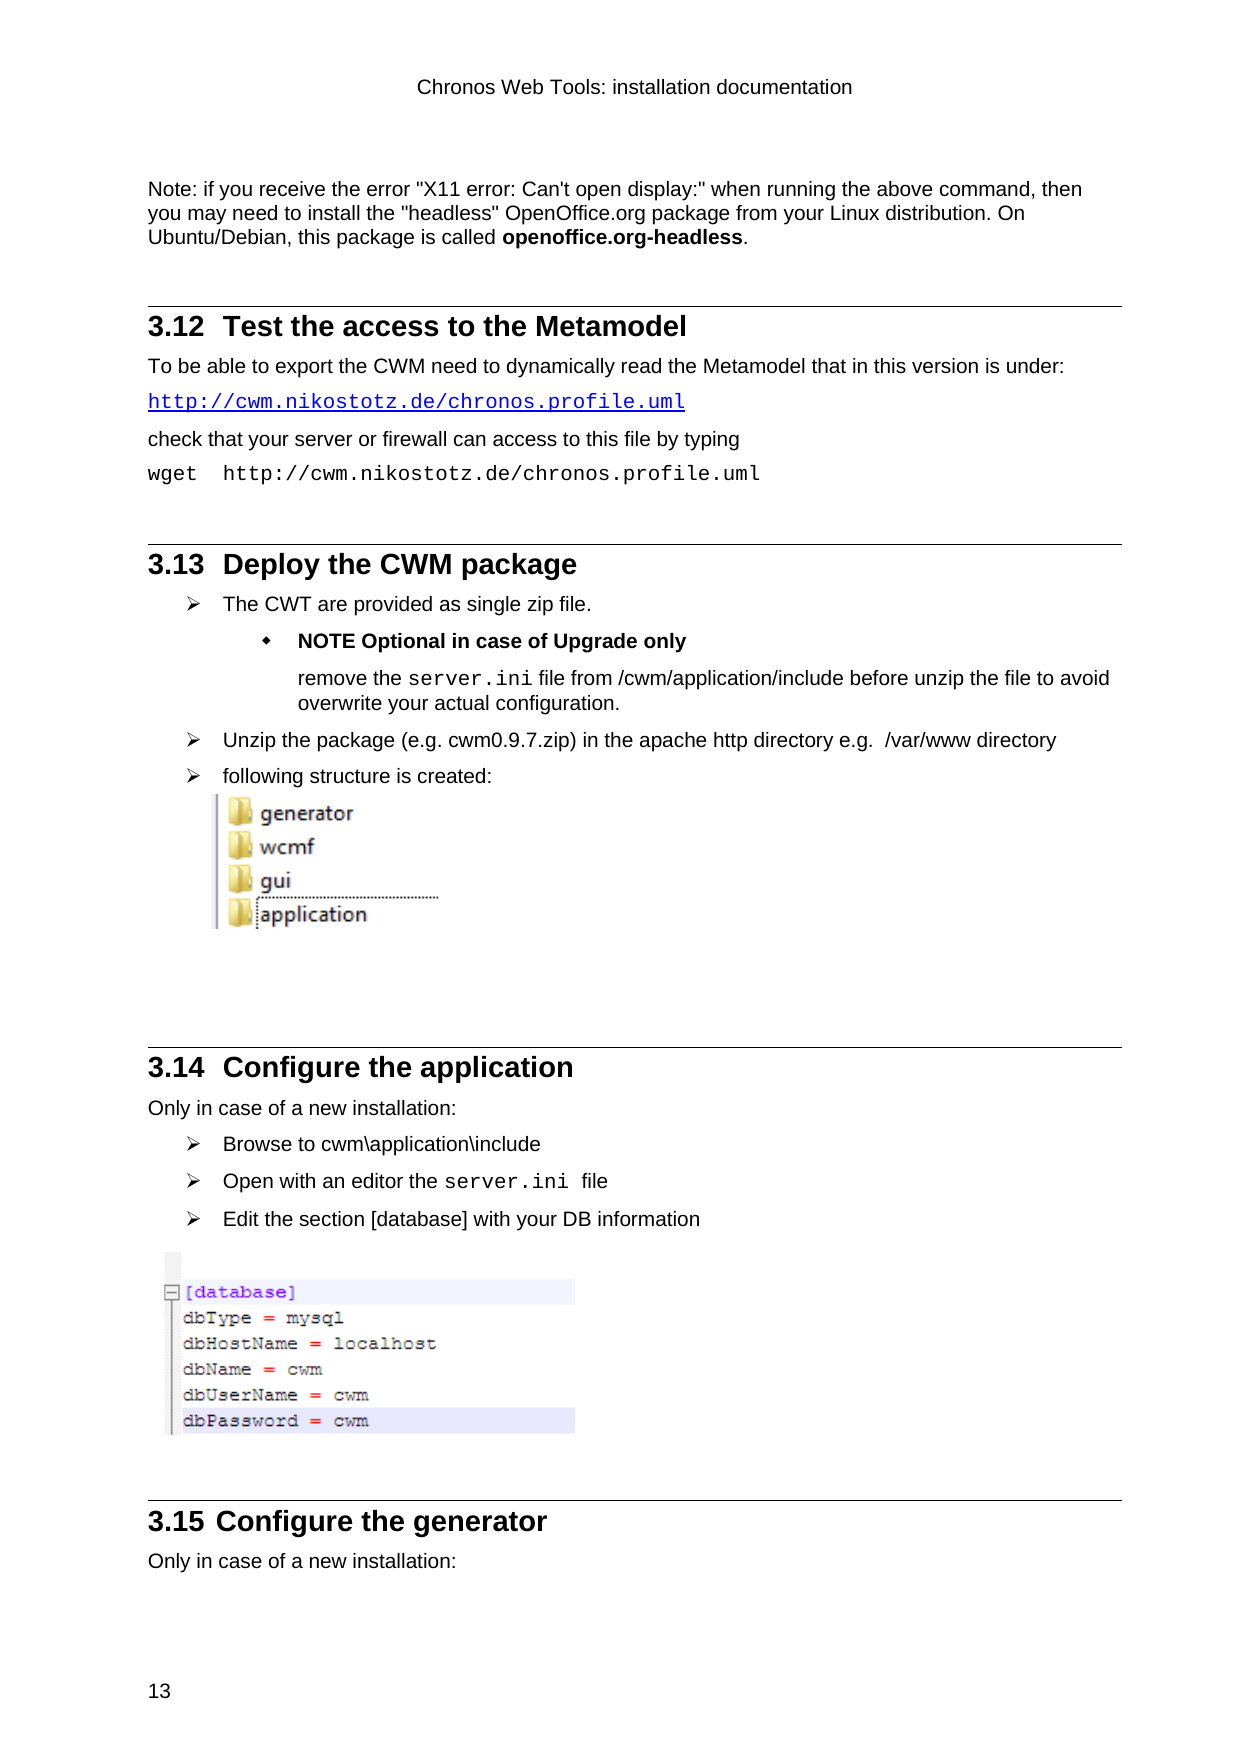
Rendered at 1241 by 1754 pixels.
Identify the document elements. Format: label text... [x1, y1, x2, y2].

list NOTE Optional in case of Upgrade only [260, 629, 1122, 653]
picture [211, 794, 438, 929]
text Note: if you receive the error "X11 error: Can't open display:" when running the above command, then you may need to install the "headless" OpenOffice.org package from your Linux distribution. On Ubuntu/Debian, this package is called openoffice.org-headless. [148, 177, 1122, 249]
text Only in case of a new installation: [148, 1549, 1122, 1573]
subtitle Deploy the CWM package [148, 545, 1122, 580]
list Browse to cwm\application\include [185, 1132, 1122, 1156]
list Open with an editor the server.ini file [185, 1169, 1122, 1194]
list Unzip the package (e.g. cwm0.9.7.zip) in the apache http directory e.g. /var/www directory [185, 728, 1122, 752]
list Edit the section [database] with your DB information [185, 1207, 1122, 1231]
text To be able to export the CWM need to dynamically read the Metamodel that in this version is under: [148, 354, 1122, 378]
picture [164, 1252, 575, 1435]
subtitle Configure the generator [148, 1501, 1122, 1537]
subtitle Test the access to the Metamodel [148, 307, 1122, 342]
text http://cwm.nikostotz.de/chronos.profile.uml [148, 391, 1122, 414]
subtitle Configure the application [148, 1048, 1122, 1084]
list remove the server.ini file from /cwm/application/include before unzip the file to avoid overwrite your actual configuration. [260, 665, 1122, 715]
text check that your server or firewall can access to this file by typing [148, 427, 1122, 451]
text Only in case of a new installation: [148, 1096, 1122, 1120]
list following structure is created: [185, 764, 1122, 788]
list The CWT are provided as single zip file. [185, 592, 1122, 616]
text wget http://cwm.nikostotz.de/chronos.profile.uml [148, 463, 1122, 487]
